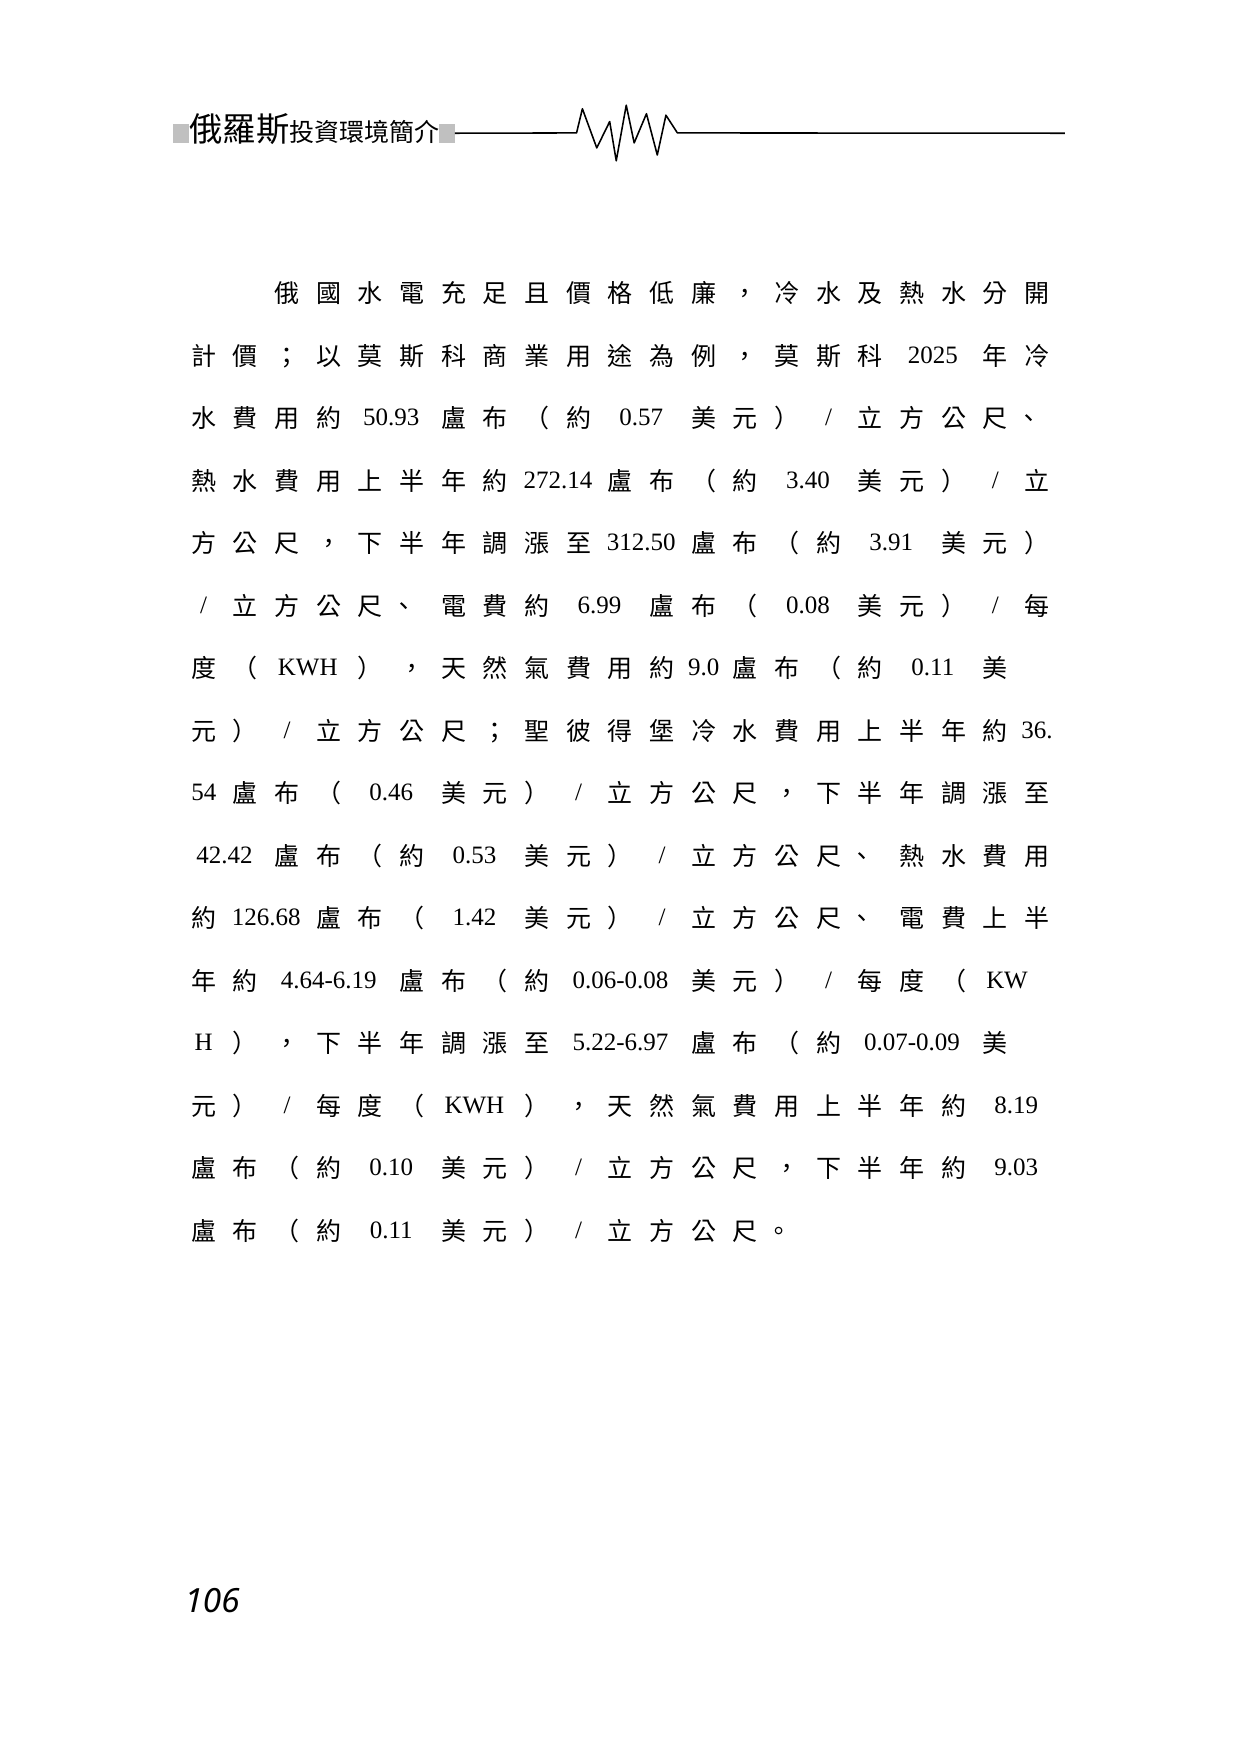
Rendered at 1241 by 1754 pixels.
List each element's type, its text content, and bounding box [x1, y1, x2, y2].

text 俄國水電充足且價格低廉，冷水及熱水分開計價；以莫斯科商業用途為例，莫斯科2025年冷水費用約50.93盧布（約0.57美元）/立方公尺、熱水費用上半年約272.14盧布（約3.40美元）/立方公尺，下半年調漲至312.50盧布（約3.91美元）/立方公尺、電費約6.99盧布（0.08美元）/每度（KWH），天然氣費用約9.0盧布（約0.11美元）/立方公尺；聖彼得堡冷水費用上半年約36.54盧布（0.46美元）/立方公尺，下半年調漲至42.42盧布（約0.53美元）/立方公尺、熱水費用約126.68盧布（1.42美元）/立方公尺、電費上半年約4.64-6.19盧布（約0.06-0.08美元）/每度（KWH），下半年調漲至5.22-6.97盧布（約0.07-0.09美元）/每度（KWH），天然氣費用上半年約8.19盧布（約0.10美元）/立方公尺，下半年約9.03盧布（約0.11美元）/立方公尺。 [183, 250, 1058, 1250]
